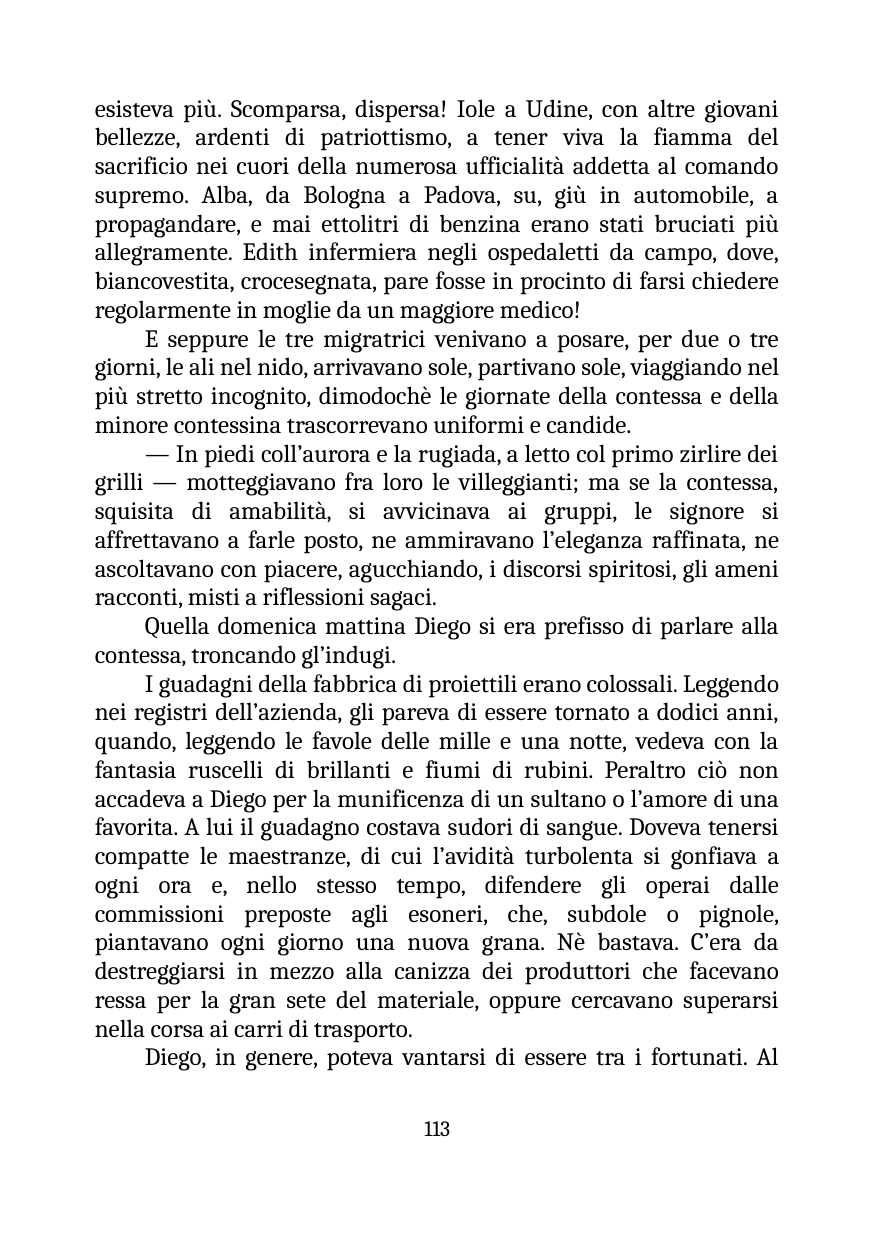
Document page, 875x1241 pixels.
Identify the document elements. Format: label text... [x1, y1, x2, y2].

text E seppure le tre migratrici venivano a posare, per due o tre giorni, le ali nel nido, arrivavano sole, partivano sole, viaggiando nel più stretto incognito, dimodochè le giornate della contessa e della minore contessina trascorrevano uniformi e candide. [94, 324, 779, 439]
text esisteva più. Scomparsa, dispersa! Iole a Udine, con altre giovani bellezze, ardenti di patriottismo, a tener viva la fiamma del sacrificio nei cuori della numerosa ufficialità addetta al comando supremo. Alba, da Bologna a Padova, su, giù in automobile, a propagandare, e mai ettolitri di benzina erano stati bruciati più allegramente. Edith infermiera negli ospedaletti da campo, dove, biancovestita, crocesegnata, pare fosse in procinto di farsi chiedere regolarmente in moglie da un maggiore medico! [94, 94, 779, 324]
text Diego, in genere, poteva vantarsi di essere tra i fortunati. Al [94, 1043, 779, 1072]
text — In piedi coll’aurora e la rugiada, a letto col primo zirlire dei grilli — motteggiavano fra loro le villeggianti; ma se la contessa, squisita di amabilità, si avvicinava ai gruppi, le signore si affrettavano a farle posto, ne ammiravano l’eleganza raffinata, ne ascoltavano con piacere, agucchiando, i discorsi spiritosi, gli ameni racconti, misti a riflessioni sagaci. [94, 439, 779, 612]
text I guadagni della fabbrica di proiettili erano colossali. Leggendo nei registri dell’azienda, gli pareva di essere tornato a dodici anni, quando, leggendo le favole delle mille e una notte, vedeva con la fantasia ruscelli di brillanti e fiumi di rubini. Peraltro ciò non accadeva a Diego per la munificenza di un sultano o l’amore di una favorita. A lui il guadagno costava sudori di sangue. Doveva tenersi compatte le maestranze, di cui l’avidità turbolenta si gonfiava a ogni ora e, nello stesso tempo, difendere gli operai dalle commissioni preposte agli esoneri, che, subdole o pignole, piantavano ogni giorno una nuova grana. Nè bastava. C’era da destreggiarsi in mezzo alla canizza dei produttori che facevano ressa per la gran sete del materiale, oppure cercavano superarsi nella corsa ai carri di trasporto. [94, 669, 779, 1043]
text Quella domenica mattina Diego si era prefisso di parlare alla contessa, troncando gl’indugi. [94, 612, 779, 669]
